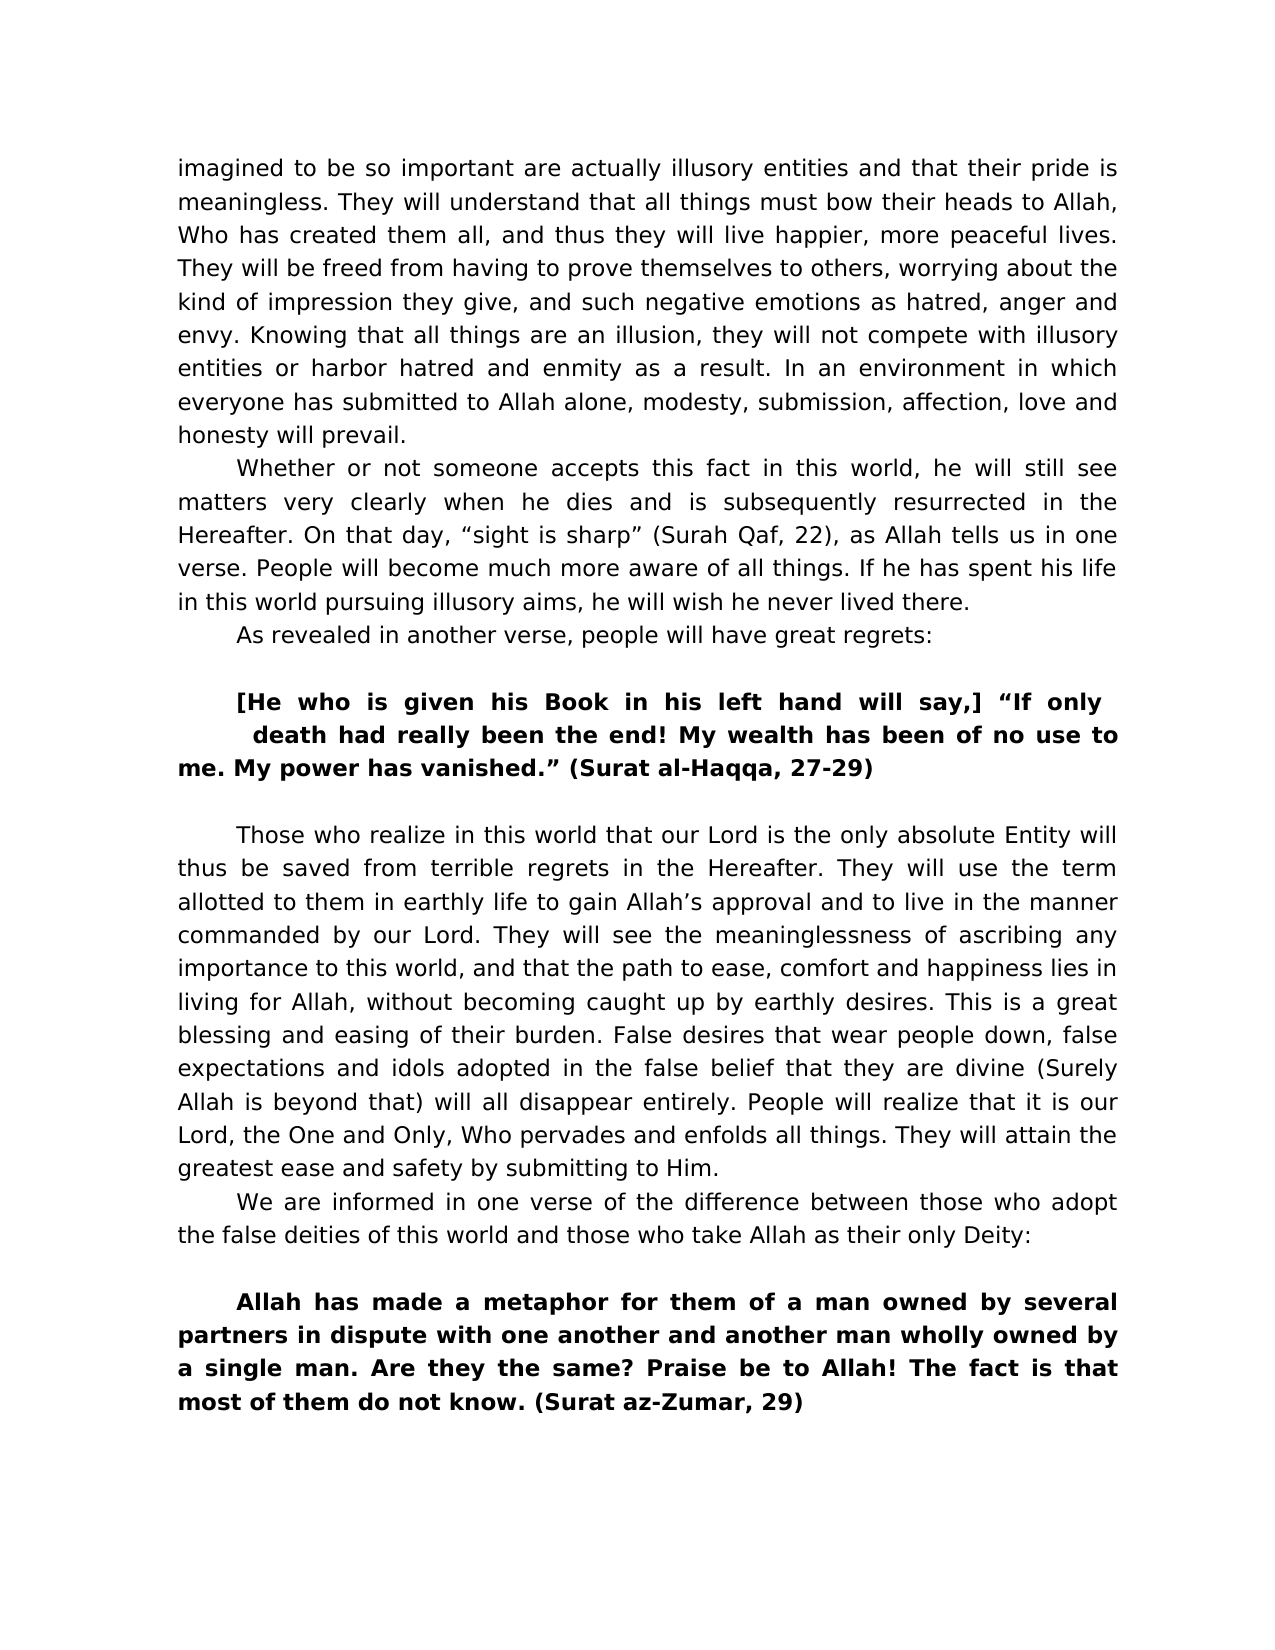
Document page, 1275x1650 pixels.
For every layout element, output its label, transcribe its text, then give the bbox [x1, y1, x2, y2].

text As revealed in another verse, people will have great regrets: [177, 617, 1119, 650]
text Allah has made a metaphor for them of a man owned by several partners in dispute with one another and another man wholly owned by a single man. Are they the same? Praise be to Allah! The fact is that most of them do not know. (Surat az-Zumar, 29) [177, 1283, 1119, 1417]
text imagined to be so important are actually illusory entities and that their pride is meaningless. They will understand that all things must bow their heads to Allah, Who has created them all, and thus they will live happier, more peaceful lives. They will be freed from having to prove themselves to others, worrying about the kind of impression they give, and such negative emotions as hatred, anger and envy. Knowing that all things are an illusion, they will not compete with illusory entities or harbor hatred and enmity as a result. In an environment in which everyone has submitted to Allah alone, modesty, submission, affection, love and honesty will prevail. [177, 150, 1119, 450]
text We are informed in one verse of the difference between those who adopt the false deities of this world and those who take Allah as their only Deity: [177, 1183, 1119, 1250]
text [He who is given his Book in his left hand will say,] “If only death had really been the end! My wealth has been of no use to me. My power has vanished.” (Surat al-Haqqa, 27-29) [177, 683, 1119, 783]
text Those who realize in this world that our Lord is the only absolute Entity will thus be saved from terrible regrets in the Hereafter. They will use the term allotted to them in earthly life to gain Allah’s approval and to live in the manner commanded by our Lord. They will see the meaninglessness of ascribing any importance to this world, and that the path to ease, comfort and happiness lies in living for Allah, without becoming caught up by earthly desires. This is a great blessing and easing of their burden. False desires that wear people down, false expectations and idols adopted in the false belief that they are divine (Surely Allah is beyond that) will all disappear entirely. People will realize that it is our Lord, the One and Only, Who pervades and enfolds all things. They will attain the greatest ease and safety by submitting to Him. [177, 817, 1119, 1183]
text Whether or not someone accepts this fact in this world, he will still see matters very clearly when he dies and is subsequently resurrected in the Hereafter. On that day, “sight is sharp” (Surah Qaf, 22), as Allah tells us in one verse. People will become much more aware of all things. If he has spent his life in this world pursuing illusory aims, he will wish he never lived there. [177, 450, 1119, 617]
